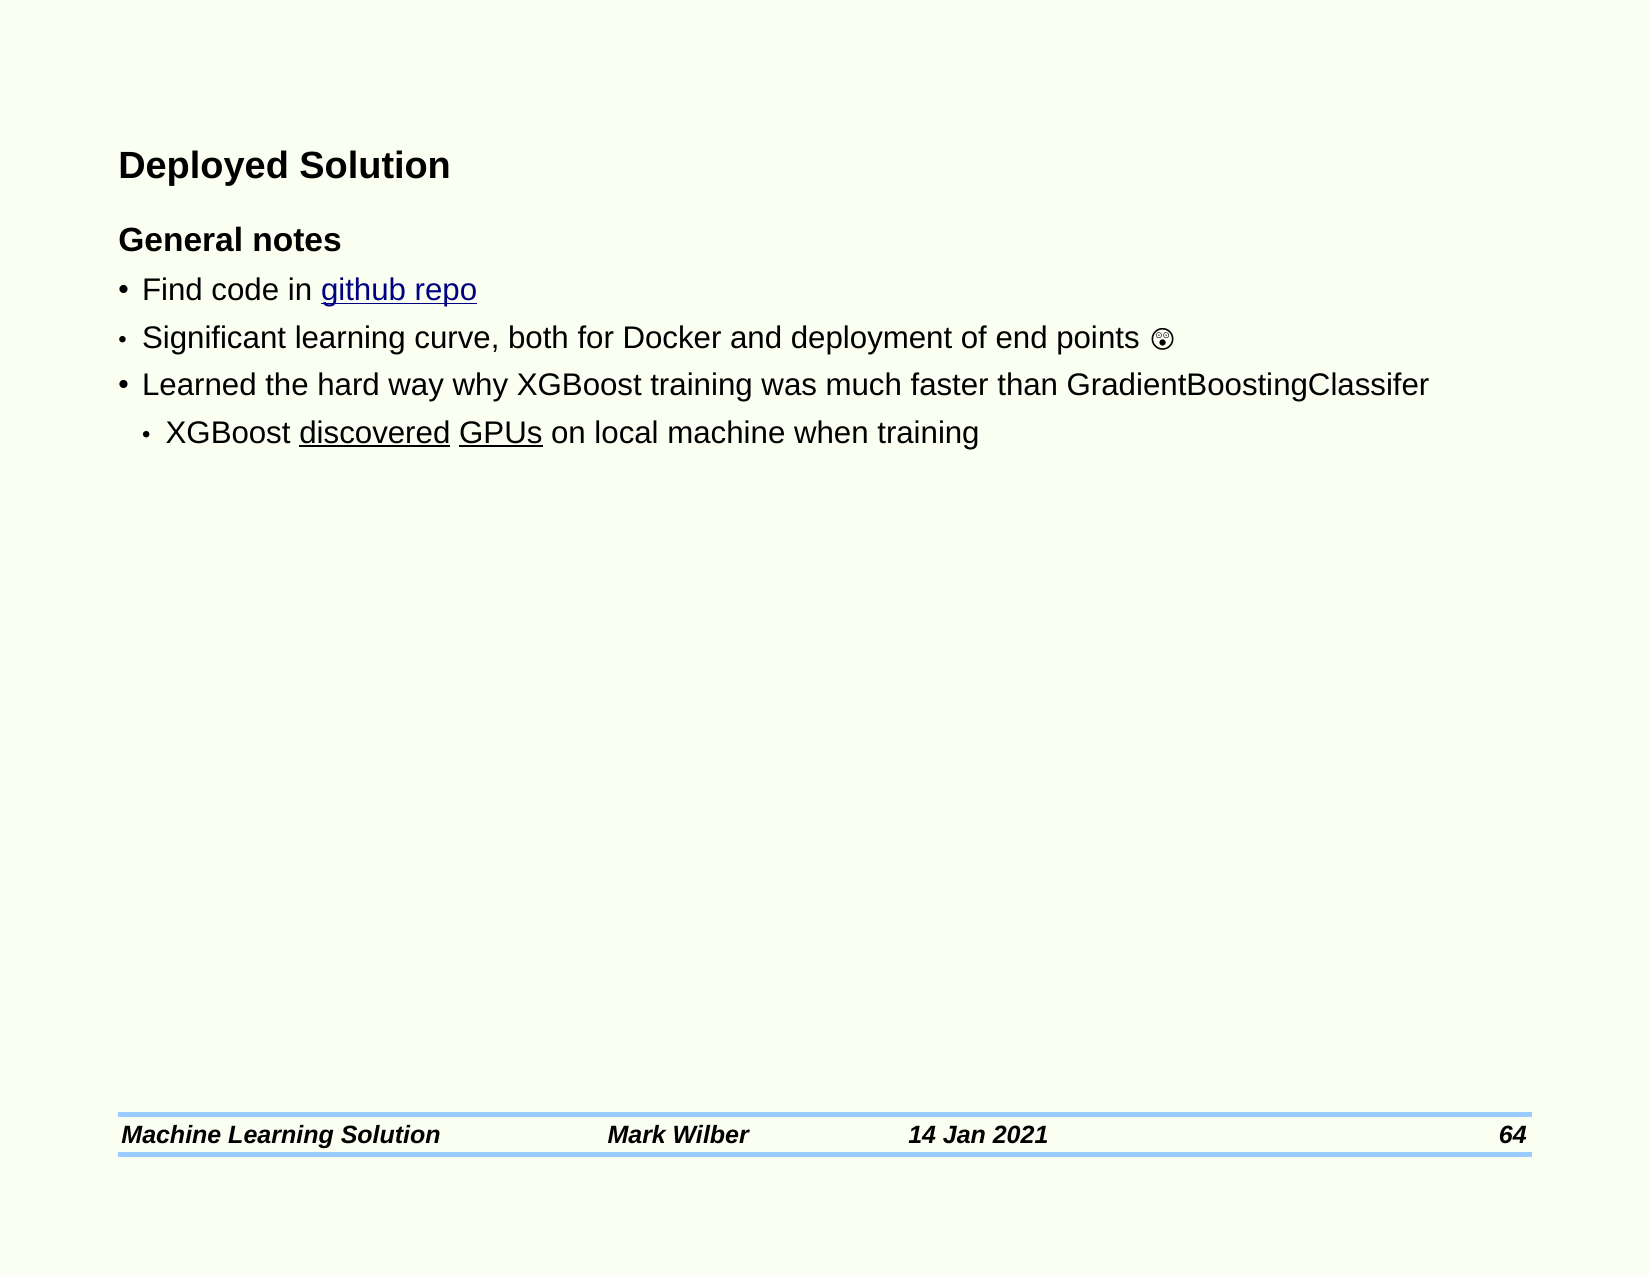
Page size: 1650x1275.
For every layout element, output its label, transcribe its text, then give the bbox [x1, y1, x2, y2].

list Significant learning curve, both for Docker and deployment of end points 😲 [118, 319, 1532, 355]
list Find code in github repo [118, 271, 1532, 307]
subtitle Deployed Solution [118, 143, 1532, 187]
list Learned the hard way why XGBoost training was much faster than GradientBoostingClassifer [118, 366, 1532, 402]
subtitle General notes [118, 220, 1532, 259]
list XGBoost discovered GPUs on local machine when training [142, 414, 1532, 450]
